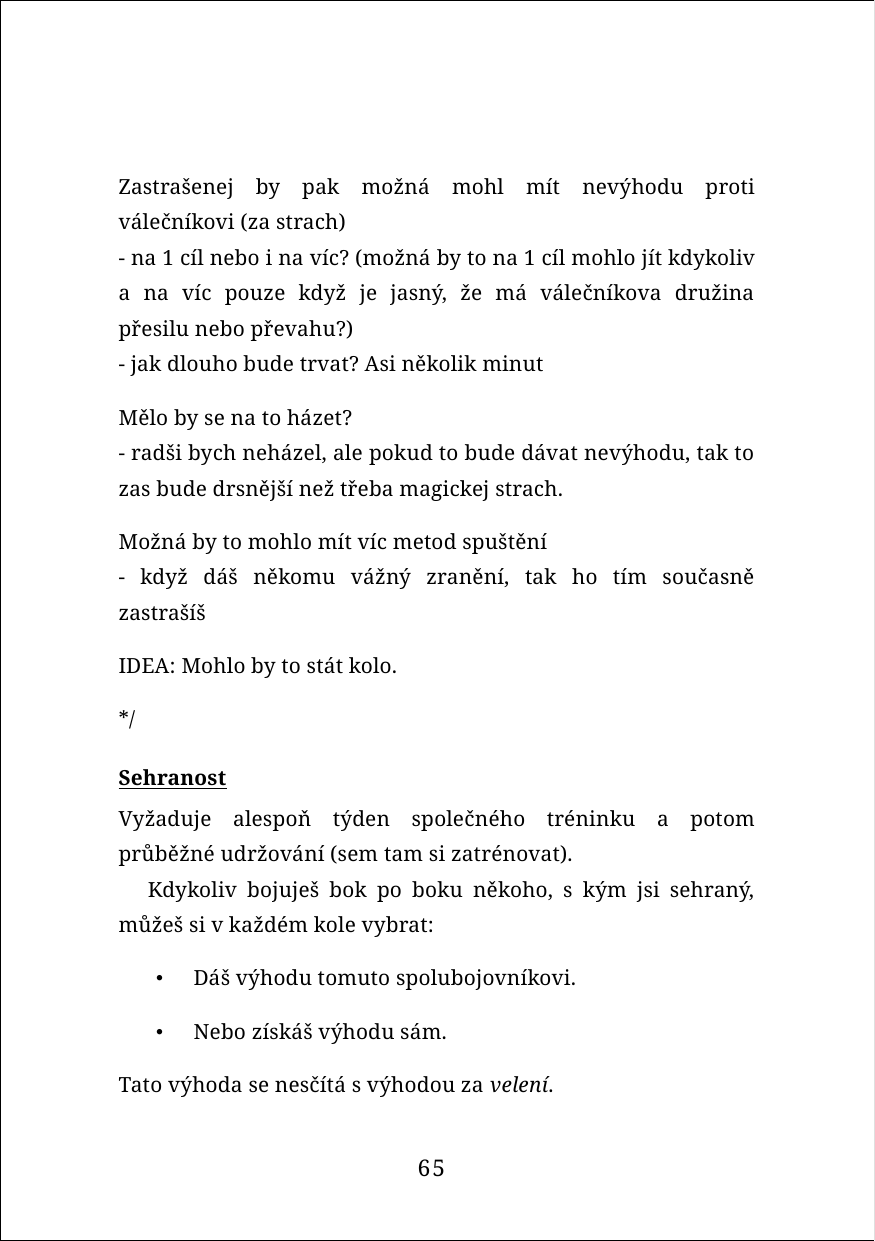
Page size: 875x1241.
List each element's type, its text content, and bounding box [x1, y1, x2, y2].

list Dáš výhodu tomuto spolubojovníkovi. [156, 963, 756, 992]
text Zastrašenej by pak možná mohl mít nevýhodu proti válečníkovi (za strach) - na 1 cíl nebo i na víc? (možná by to na 1 cíl mohlo jít kdykoliv a na víc pouze když je jasný, že má válečníkova družina přesilu nebo převahu?) - jak dlouho bude trvat? Asi několik minut [118, 172, 756, 378]
text Vyžaduje alespoň týden společného tréninku a potom průběžné udržování (sem tam si zatrénovat). Kdykoliv bojuješ bok po boku někoho, s kým jsi sehraný, můžeš si v každém kole vybrat: [118, 804, 756, 939]
text Mělo by se na to házet? - radši bych neházel, ale pokud to bude dávat nevýhodu, tak to zas bude drsnější než třeba magickej strach. [118, 403, 756, 502]
list Nebo získáš výhodu sám. [156, 1017, 756, 1045]
text Možná by to mohlo mít víc metod spuštění - když dáš někomu vážný zranění, tak ho tím současně zastrašíš [118, 527, 756, 626]
subtitle Sehranost [118, 763, 756, 792]
text IDEA: Mohlo by to stát kolo. [118, 651, 756, 679]
text */ [118, 704, 756, 733]
text Tato výhoda se nesčítá s výhodou za velení. [118, 1070, 756, 1098]
